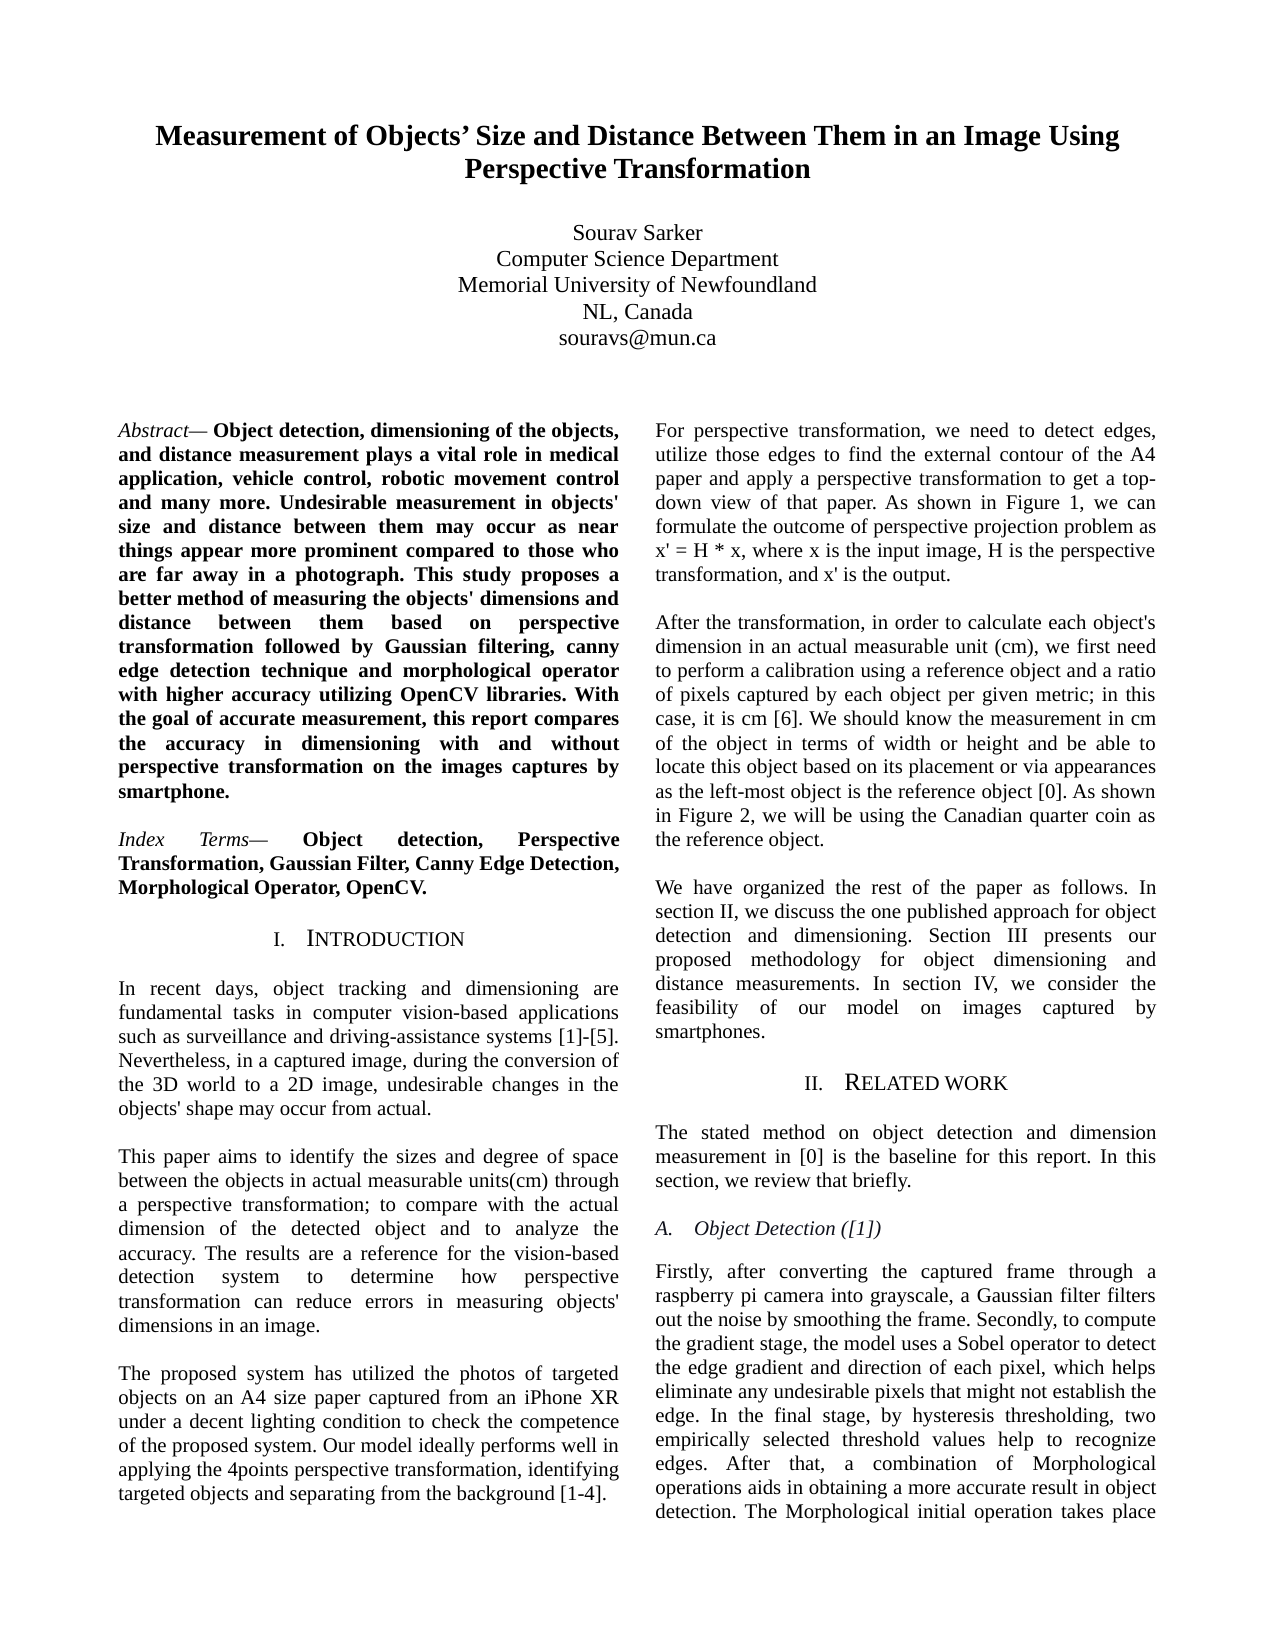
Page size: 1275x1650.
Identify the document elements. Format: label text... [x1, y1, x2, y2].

text Sourav Sarker [118, 219, 1157, 245]
text We have organized the rest of the paper as follows. In section II, we discuss the one published approach for object detection and dimensioning. Section III presents our proposed methodology for object dimensioning and distance measurements. In section IV, we consider the feasibility of our model on images captured by smartphones. [655, 875, 1157, 1043]
text The proposed system has utilized the photos of targeted objects on an A4 size paper captured from an iPhone XR under a decent lighting condition to check the competence of the proposed system. Our model ideally performs well in applying the 4points perspective transformation, identifying targeted objects and separating from the background [1-4]. [118, 1361, 620, 1505]
text Abstract— Object detection, dimensioning of the objects, and distance measurement plays a vital role in medical application, vehicle control, robotic movement control and many more. Undesirable measurement in objects' size and distance between them may occur as near things appear more prominent compared to those who are far away in a photograph. This study proposes a better method of measuring the objects' dimensions and distance between them based on perspective transformation followed by Gaussian filtering, canny edge detection technique and morphological operator with higher accuracy utilizing OpenCV libraries. With the goal of accurate measurement, this report compares the accuracy in dimensioning with and without perspective transformation on the images captures by smartphone. [118, 418, 620, 803]
text A. Object Detection ([1]) [655, 1216, 1157, 1240]
text Index Terms— Object detection, Perspective Transformation, Gaussian Filter, Canny Edge Detection, Morphological Operator, OpenCV. [118, 827, 620, 899]
text The stated method on object detection and dimension measurement in [0] is the baseline for this report. In this section, we review that briefly. [655, 1120, 1157, 1192]
text Memorial University of Newfoundland [118, 271, 1157, 298]
text NL, Canada [118, 298, 1157, 324]
text Measurement of Objects’ Size and Distance Between Them in an Image Using Perspective Transformation [118, 118, 1157, 185]
text After the transformation, in order to calculate each object's dimension in an actual measurable unit (cm), we first need to perform a calibration using a reference object and a ratio of pixels captured by each object per given metric; in this case, it is cm [6]. We should know the measurement in cm of the object in terms of width or height and be able to locate this object based on its placement or via appearances as the left-most object is the reference object [0]. As shown in Figure 2, we will be using the Canadian quarter coin as the reference object. [655, 610, 1157, 851]
text This paper aims to identify the sizes and degree of space between the objects in actual measurable units(cm) through a perspective transformation; to compare with the actual dimension of the detected object and to analyze the accuracy. The results are a reference for the vision-based detection system to determine how perspective transformation can reduce errors in measuring objects' dimensions in an image. [118, 1144, 620, 1337]
text souravs@mun.ca [118, 324, 1157, 351]
text Computer Science Department [118, 245, 1157, 271]
text I. INTRODUCTION [118, 923, 620, 952]
text In recent days, object tracking and dimensioning are fundamental tasks in computer vision-based applications such as surveillance and driving-assistance systems [1]-[5]. Nevertheless, in a captured image, during the conversion of the 3D world to a 2D image, undesirable changes in the objects' shape may occur from actual. [118, 976, 620, 1120]
text Firstly, after converting the captured frame through a raspberry pi camera into grayscale, a Gaussian filter filters out the noise by smoothing the frame. Secondly, to compute the gradient stage, the model uses a Sobel operator to detect the edge gradient and direction of each pixel, which helps eliminate any undesirable pixels that might not establish the edge. In the final stage, by hysteresis thresholding, two empirically selected threshold values help to recognize edges. After that, a combination of Morphological operations aids in obtaining a more accurate result in object detection. The Morphological initial operation takes place [655, 1258, 1157, 1523]
text II. RELATED WORK [655, 1067, 1157, 1096]
text For perspective transformation, we need to detect edges, utilize those edges to find the external contour of the A4 paper and apply a perspective transformation to get a top-down view of that paper. As shown in Figure 1, we can formulate the outcome of perspective projection problem as x' = H * x, where x is the input image, H is the perspective transformation, and x' is the output. [655, 418, 1157, 586]
